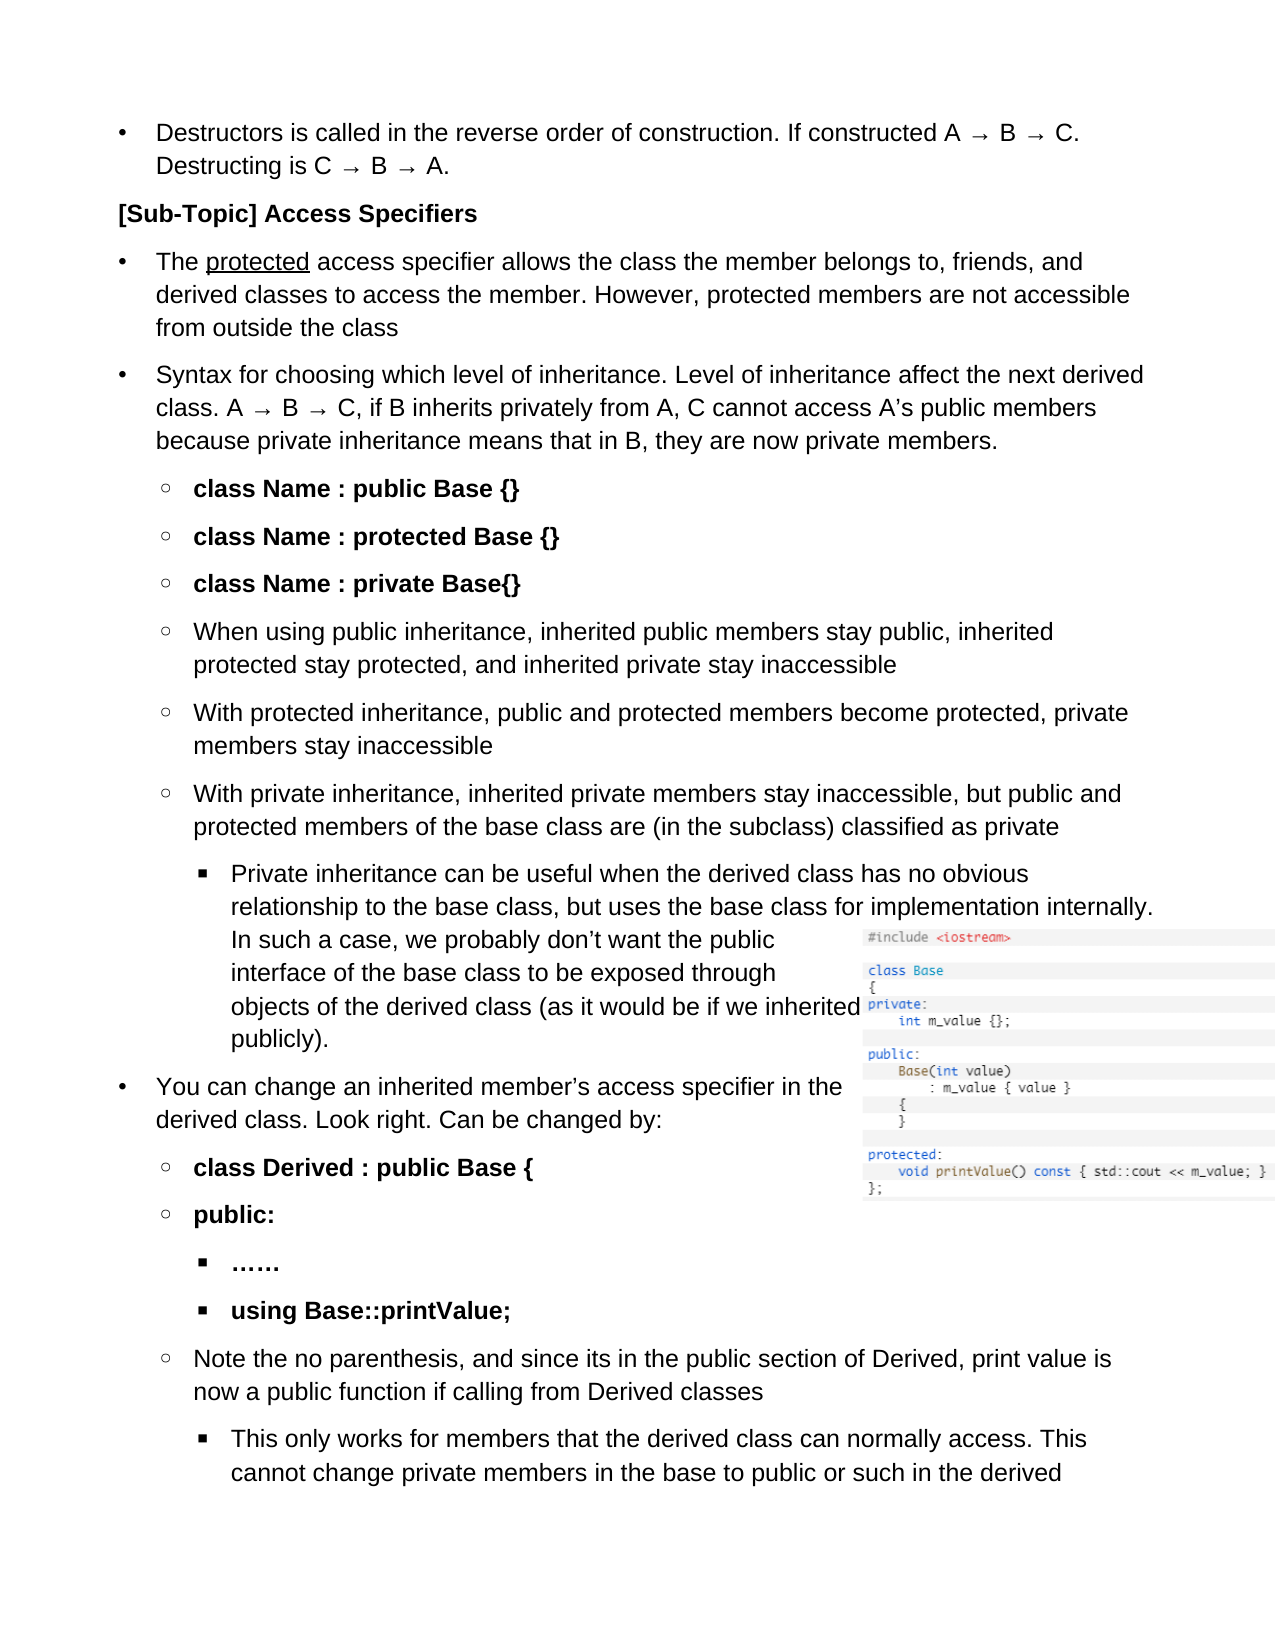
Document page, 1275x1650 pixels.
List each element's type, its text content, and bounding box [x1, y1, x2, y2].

list class Derived : public Base { [156, 1153, 862, 1182]
list Destructors is called in the reverse order of construction. If constructed A → B → C. Destructing is C → B → A. [118, 118, 1157, 180]
list public: [156, 1201, 1157, 1229]
list You can change an inherited member’s access specifier in the derived class. Look right. Can be changed by: [118, 1072, 862, 1134]
list class Name : protected Base {} [156, 522, 1157, 551]
picture [862, 927, 1275, 1201]
list class Name : private Base{} [156, 569, 1157, 598]
list The protected access specifier allows the class the member belongs to, friends, and derived classes to access the member. However, protected members are not accessible from outside the class [118, 246, 1157, 341]
list …… [193, 1248, 1157, 1277]
list This only works for members that the derived class can normally access. This cannot change private members in the base to public or such in the derived [193, 1424, 1157, 1486]
list Private inheritance can be useful when the derived class has no obvious relationship to the base class, but uses the base class for implementation internally. In such a case, we probably don’t want the public interface of the base class to be exposed through objects of the derived class (as it would be if we inherited publicly). [193, 859, 1157, 1053]
list With private inheritance, inherited private members stay inaccessible, but public and protected members of the base class are (in the subclass) classified as private [156, 778, 1157, 840]
list Syntax for choosing which level of inheritance. Level of inheritance affect the next derived class. A → B → C, if B inherits privately from A, C cannot access A’s public members because private inheritance means that in B, they are now private members. [118, 360, 1157, 455]
list When using public inheritance, inherited public members stay public, inherited protected stay protected, and inherited private stay inaccessible [156, 617, 1157, 679]
list Note the no parenthesis, and since its in the public section of Derived, print value is now a public function if calling from Derived classes [156, 1344, 1157, 1406]
list With protected inheritance, public and protected members become protected, private members stay inaccessible [156, 698, 1157, 760]
list using Base::printValue; [193, 1296, 1157, 1325]
list class Name : public Base {} [156, 474, 1157, 503]
text [Sub-Topic] Access Specifiers [118, 199, 1157, 228]
